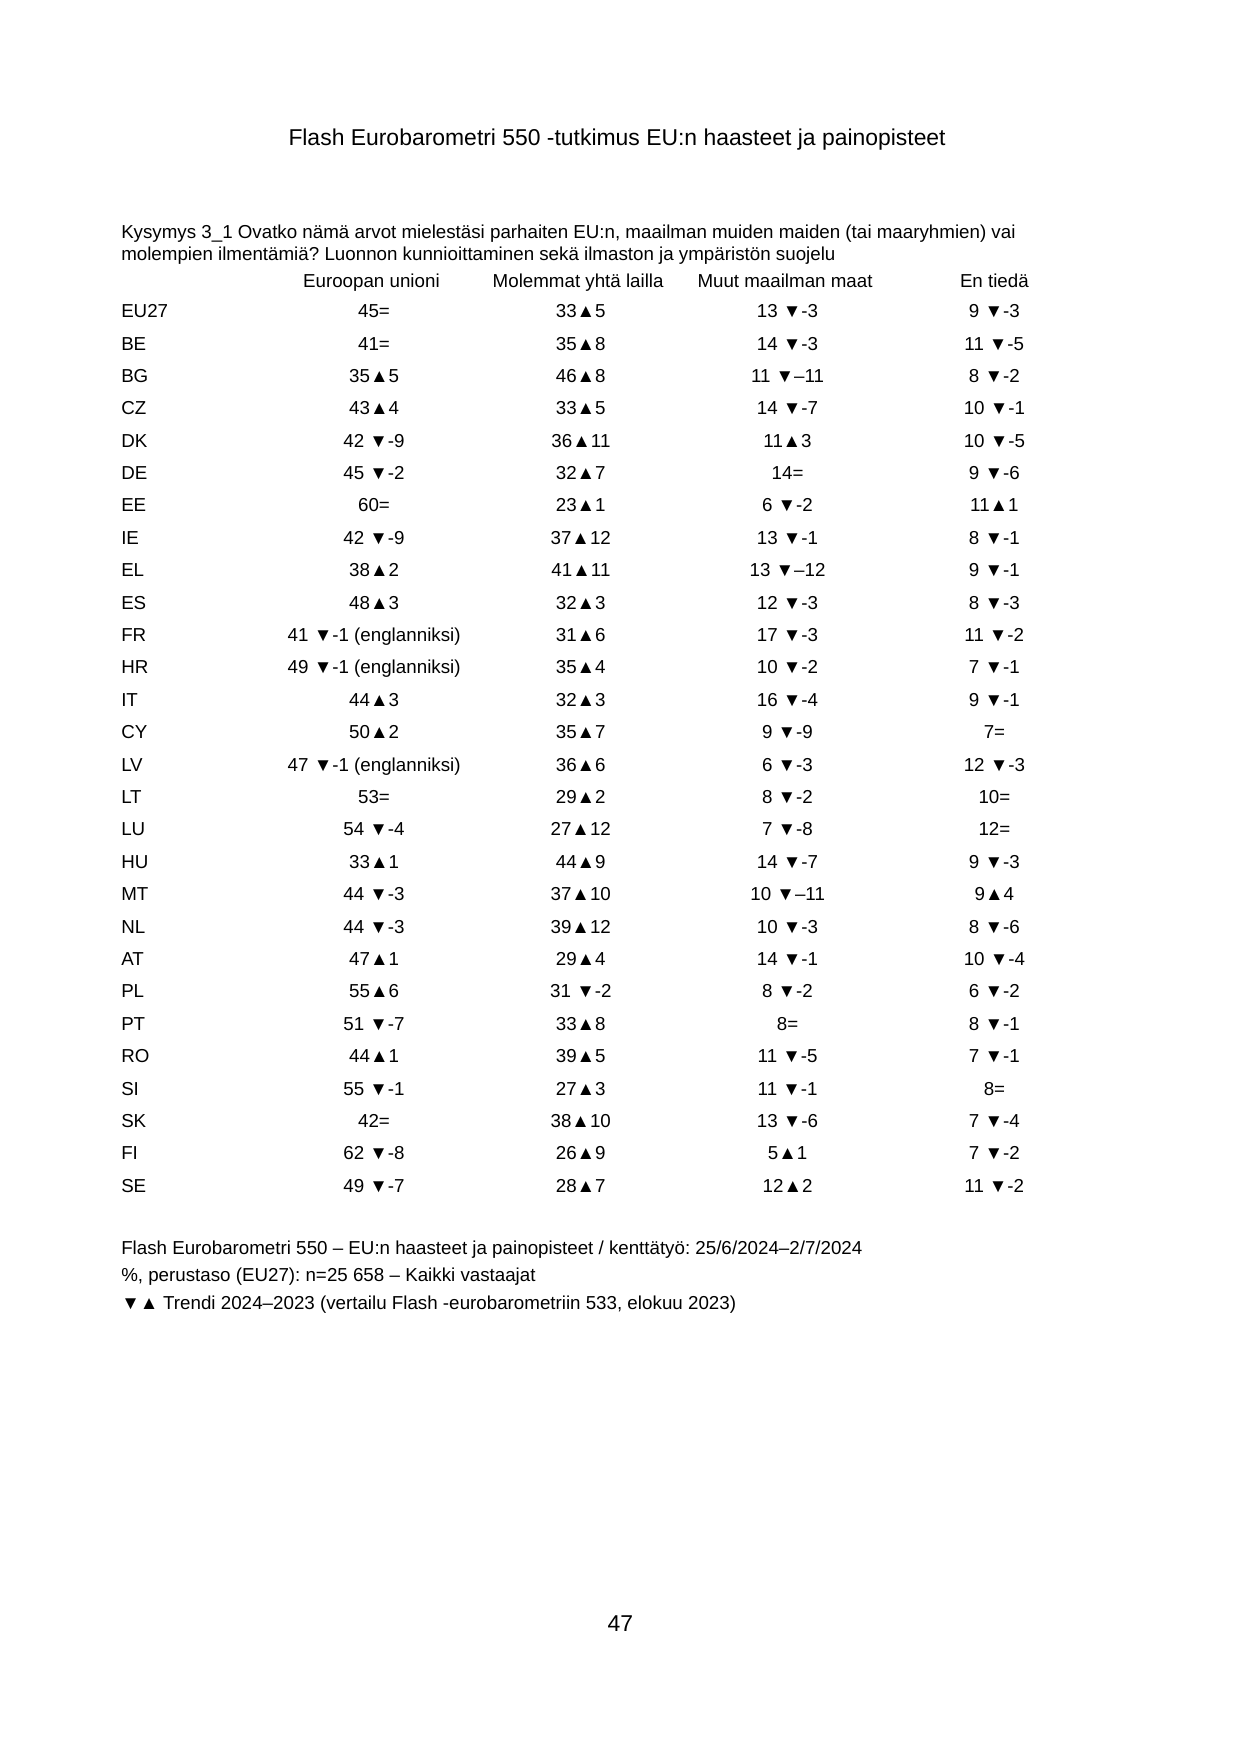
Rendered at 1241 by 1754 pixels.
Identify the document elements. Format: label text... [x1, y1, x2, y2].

table_cell 11 ▼-2 [891, 1169, 1097, 1202]
table_cell 7= [891, 716, 1097, 748]
table_cell [194, 748, 270, 780]
table_cell 10 ▼-2 [684, 651, 891, 683]
table_cell [194, 780, 270, 813]
table_cell 13 ▼-6 [684, 1104, 891, 1137]
table_cell CY [118, 716, 194, 748]
table_cell 45= [270, 295, 477, 327]
table_cell 32▲3 [477, 683, 684, 716]
table_cell 44 ▼-3 [270, 878, 477, 910]
table_cell 41▲11 [477, 554, 684, 586]
table_cell [194, 267, 270, 294]
table_cell 42= [270, 1104, 477, 1137]
table_cell 35▲4 [477, 651, 684, 683]
table_cell 37▲12 [477, 521, 684, 554]
table_cell 17 ▼-3 [684, 619, 891, 651]
table_cell 51 ▼-7 [270, 1007, 477, 1039]
table_cell HR [118, 651, 194, 683]
table_cell DE [118, 456, 194, 489]
table_cell PT [118, 1007, 194, 1039]
table_cell 27▲3 [477, 1072, 684, 1104]
table_cell 11 ▼-1 [684, 1072, 891, 1104]
table_cell LU [118, 813, 194, 845]
table_cell 46▲8 [477, 359, 684, 392]
table_cell 38▲10 [477, 1104, 684, 1137]
table_cell 16 ▼-4 [684, 683, 891, 716]
table_cell 11▲3 [684, 424, 891, 456]
table_cell En tiedä [891, 267, 1097, 294]
table_cell [194, 1072, 270, 1104]
table_cell 47▲1 [270, 943, 477, 975]
table_cell 9 ▼-3 [891, 295, 1097, 327]
table_cell 31▲6 [477, 619, 684, 651]
table_cell [194, 683, 270, 716]
table_cell SE [118, 1169, 194, 1202]
table_cell 9 ▼-3 [891, 845, 1097, 878]
table_cell EU27 [118, 295, 194, 327]
table_cell [194, 521, 270, 554]
table_cell DK [118, 424, 194, 456]
table_cell 8 ▼-2 [891, 359, 1097, 392]
table_cell [194, 424, 270, 456]
table_cell [194, 554, 270, 586]
table_cell 33▲1 [270, 845, 477, 878]
table_cell 14 ▼-1 [684, 943, 891, 975]
table_cell 11 ▼–11 [684, 359, 891, 392]
table_cell 7 ▼-1 [891, 651, 1097, 683]
table_cell FR [118, 619, 194, 651]
table_cell ES [118, 586, 194, 618]
table_cell 10 ▼-4 [891, 943, 1097, 975]
table_cell Flash Eurobarometri 550 – EU:n haasteet ja painopisteet / kenttätyö: 25/6/2024–2/7/2024 [118, 1234, 1097, 1261]
table_cell 10 ▼-5 [891, 424, 1097, 456]
table_cell 12= [891, 813, 1097, 845]
table_cell 60= [270, 489, 477, 521]
table_cell [270, 1202, 477, 1234]
table_cell PL [118, 975, 194, 1007]
table_cell 26▲9 [477, 1137, 684, 1169]
table_cell 41 ▼-1 (englanniksi) [270, 619, 477, 651]
table_cell 11 ▼-5 [684, 1040, 891, 1072]
table_cell 14 ▼-3 [684, 327, 891, 359]
table_cell 27▲12 [477, 813, 684, 845]
table_cell [194, 813, 270, 845]
table_cell 32▲3 [477, 586, 684, 618]
table_cell 55▲6 [270, 975, 477, 1007]
table_cell [194, 489, 270, 521]
table_cell 44▲9 [477, 845, 684, 878]
table_cell 42 ▼-9 [270, 424, 477, 456]
table_cell [194, 878, 270, 910]
table_cell 44▲3 [270, 683, 477, 716]
table_cell SK [118, 1104, 194, 1137]
table_cell 8 ▼-3 [891, 586, 1097, 618]
table_cell 12 ▼-3 [891, 748, 1097, 780]
table_cell BE [118, 327, 194, 359]
table_cell 13 ▼–12 [684, 554, 891, 586]
table_cell IT [118, 683, 194, 716]
table_cell 35▲5 [270, 359, 477, 392]
table_cell 38▲2 [270, 554, 477, 586]
table_cell 10 ▼–11 [684, 878, 891, 910]
table_cell 10= [891, 780, 1097, 813]
table_cell 37▲10 [477, 878, 684, 910]
table_cell 6 ▼-2 [684, 489, 891, 521]
table_cell FI [118, 1137, 194, 1169]
table_cell 48▲3 [270, 586, 477, 618]
table_cell 29▲2 [477, 780, 684, 813]
table_cell [194, 392, 270, 424]
table_cell 6 ▼-3 [684, 748, 891, 780]
table_cell 12 ▼-3 [684, 586, 891, 618]
table_cell 11▲1 [891, 489, 1097, 521]
table_cell [194, 1202, 270, 1234]
table_cell 54 ▼-4 [270, 813, 477, 845]
table_cell [194, 910, 270, 942]
table_cell 53= [270, 780, 477, 813]
table_cell SI [118, 1072, 194, 1104]
table_cell LV [118, 748, 194, 780]
table_cell 44 ▼-3 [270, 910, 477, 942]
table_cell 39▲5 [477, 1040, 684, 1072]
table_cell 9▲4 [891, 878, 1097, 910]
table_cell [891, 1202, 1097, 1234]
table_cell 9 ▼-9 [684, 716, 891, 748]
table_cell [477, 1202, 684, 1234]
table_cell 8 ▼-1 [891, 521, 1097, 554]
table_header Kysymys 3_1 Ovatko nämä arvot mielestäsi parhaiten EU:n, maailman muiden maiden (tai maaryhmien) vai molempien ilmentämiä? Luonnon kunnioittaminen sekä ilmaston ja ympäristön suojelu [118, 218, 1097, 267]
table_cell 50▲2 [270, 716, 477, 748]
table_cell 35▲7 [477, 716, 684, 748]
table_cell 13 ▼-1 [684, 521, 891, 554]
table_cell RO [118, 1040, 194, 1072]
table_cell [194, 295, 270, 327]
table_cell 14 ▼-7 [684, 392, 891, 424]
table_cell [118, 267, 194, 294]
table_cell [194, 586, 270, 618]
table_cell [194, 975, 270, 1007]
table_cell Molemmat yhtä lailla [477, 267, 684, 294]
table_cell [684, 1202, 891, 1234]
table_cell [194, 327, 270, 359]
table_cell 6 ▼-2 [891, 975, 1097, 1007]
table_cell LT [118, 780, 194, 813]
table_cell 29▲4 [477, 943, 684, 975]
table_cell 49 ▼-7 [270, 1169, 477, 1202]
table_cell [194, 619, 270, 651]
table_cell 7 ▼-4 [891, 1104, 1097, 1137]
table_cell 33▲8 [477, 1007, 684, 1039]
table_cell 44▲1 [270, 1040, 477, 1072]
table_cell 35▲8 [477, 327, 684, 359]
table_cell 7 ▼-2 [891, 1137, 1097, 1169]
table_cell 12▲2 [684, 1169, 891, 1202]
table_cell [194, 845, 270, 878]
table_cell 9 ▼-1 [891, 554, 1097, 586]
table_cell 33▲5 [477, 295, 684, 327]
table_cell 36▲11 [477, 424, 684, 456]
table_cell ▼▲ Trendi 2024–2023 (vertailu Flash -eurobarometriin 533, elokuu 2023) [118, 1289, 1097, 1316]
table_cell 43▲4 [270, 392, 477, 424]
table_cell 49 ▼-1 (englanniksi) [270, 651, 477, 683]
table_cell Euroopan unioni [270, 267, 477, 294]
table_cell [194, 1169, 270, 1202]
table_cell [194, 1104, 270, 1137]
table_cell 14= [684, 456, 891, 489]
table_cell %, perustaso (EU27): n=25 658 – Kaikki vastaajat [118, 1261, 1097, 1289]
table_cell 14 ▼-7 [684, 845, 891, 878]
table_cell 41= [270, 327, 477, 359]
table_cell EL [118, 554, 194, 586]
table_cell 8 ▼-6 [891, 910, 1097, 942]
table_cell 28▲7 [477, 1169, 684, 1202]
table_cell Muut maailman maat [684, 267, 891, 294]
table_cell [194, 456, 270, 489]
table_cell [194, 1040, 270, 1072]
table_cell 8 ▼-1 [891, 1007, 1097, 1039]
table_cell 7 ▼-1 [891, 1040, 1097, 1072]
table_cell 7 ▼-8 [684, 813, 891, 845]
table_cell 13 ▼-3 [684, 295, 891, 327]
table_cell HU [118, 845, 194, 878]
table_cell 11 ▼-5 [891, 327, 1097, 359]
table_cell 9 ▼-6 [891, 456, 1097, 489]
table_cell 8= [684, 1007, 891, 1039]
table_cell 42 ▼-9 [270, 521, 477, 554]
table_cell [194, 943, 270, 975]
table_cell [194, 651, 270, 683]
table_cell 45 ▼-2 [270, 456, 477, 489]
table_cell 8 ▼-2 [684, 780, 891, 813]
table_cell NL [118, 910, 194, 942]
table_cell BG [118, 359, 194, 392]
table_cell IE [118, 521, 194, 554]
table_cell [194, 716, 270, 748]
table_cell EE [118, 489, 194, 521]
table_cell 62 ▼-8 [270, 1137, 477, 1169]
table_cell 10 ▼-1 [891, 392, 1097, 424]
table_cell MT [118, 878, 194, 910]
table_cell 33▲5 [477, 392, 684, 424]
table_cell [194, 1007, 270, 1039]
table_cell [194, 359, 270, 392]
table_cell 10 ▼-3 [684, 910, 891, 942]
table_cell 39▲12 [477, 910, 684, 942]
table_cell 36▲6 [477, 748, 684, 780]
table_cell 31 ▼-2 [477, 975, 684, 1007]
table_cell 8= [891, 1072, 1097, 1104]
table_cell 23▲1 [477, 489, 684, 521]
table_cell CZ [118, 392, 194, 424]
table_cell [118, 1202, 194, 1234]
table_cell AT [118, 943, 194, 975]
table_cell 47 ▼-1 (englanniksi) [270, 748, 477, 780]
table_cell [194, 1137, 270, 1169]
table_cell 55 ▼-1 [270, 1072, 477, 1104]
table_cell 9 ▼-1 [891, 683, 1097, 716]
table_cell 5▲1 [684, 1137, 891, 1169]
table_cell 8 ▼-2 [684, 975, 891, 1007]
table_cell 11 ▼-2 [891, 619, 1097, 651]
table_cell 32▲7 [477, 456, 684, 489]
